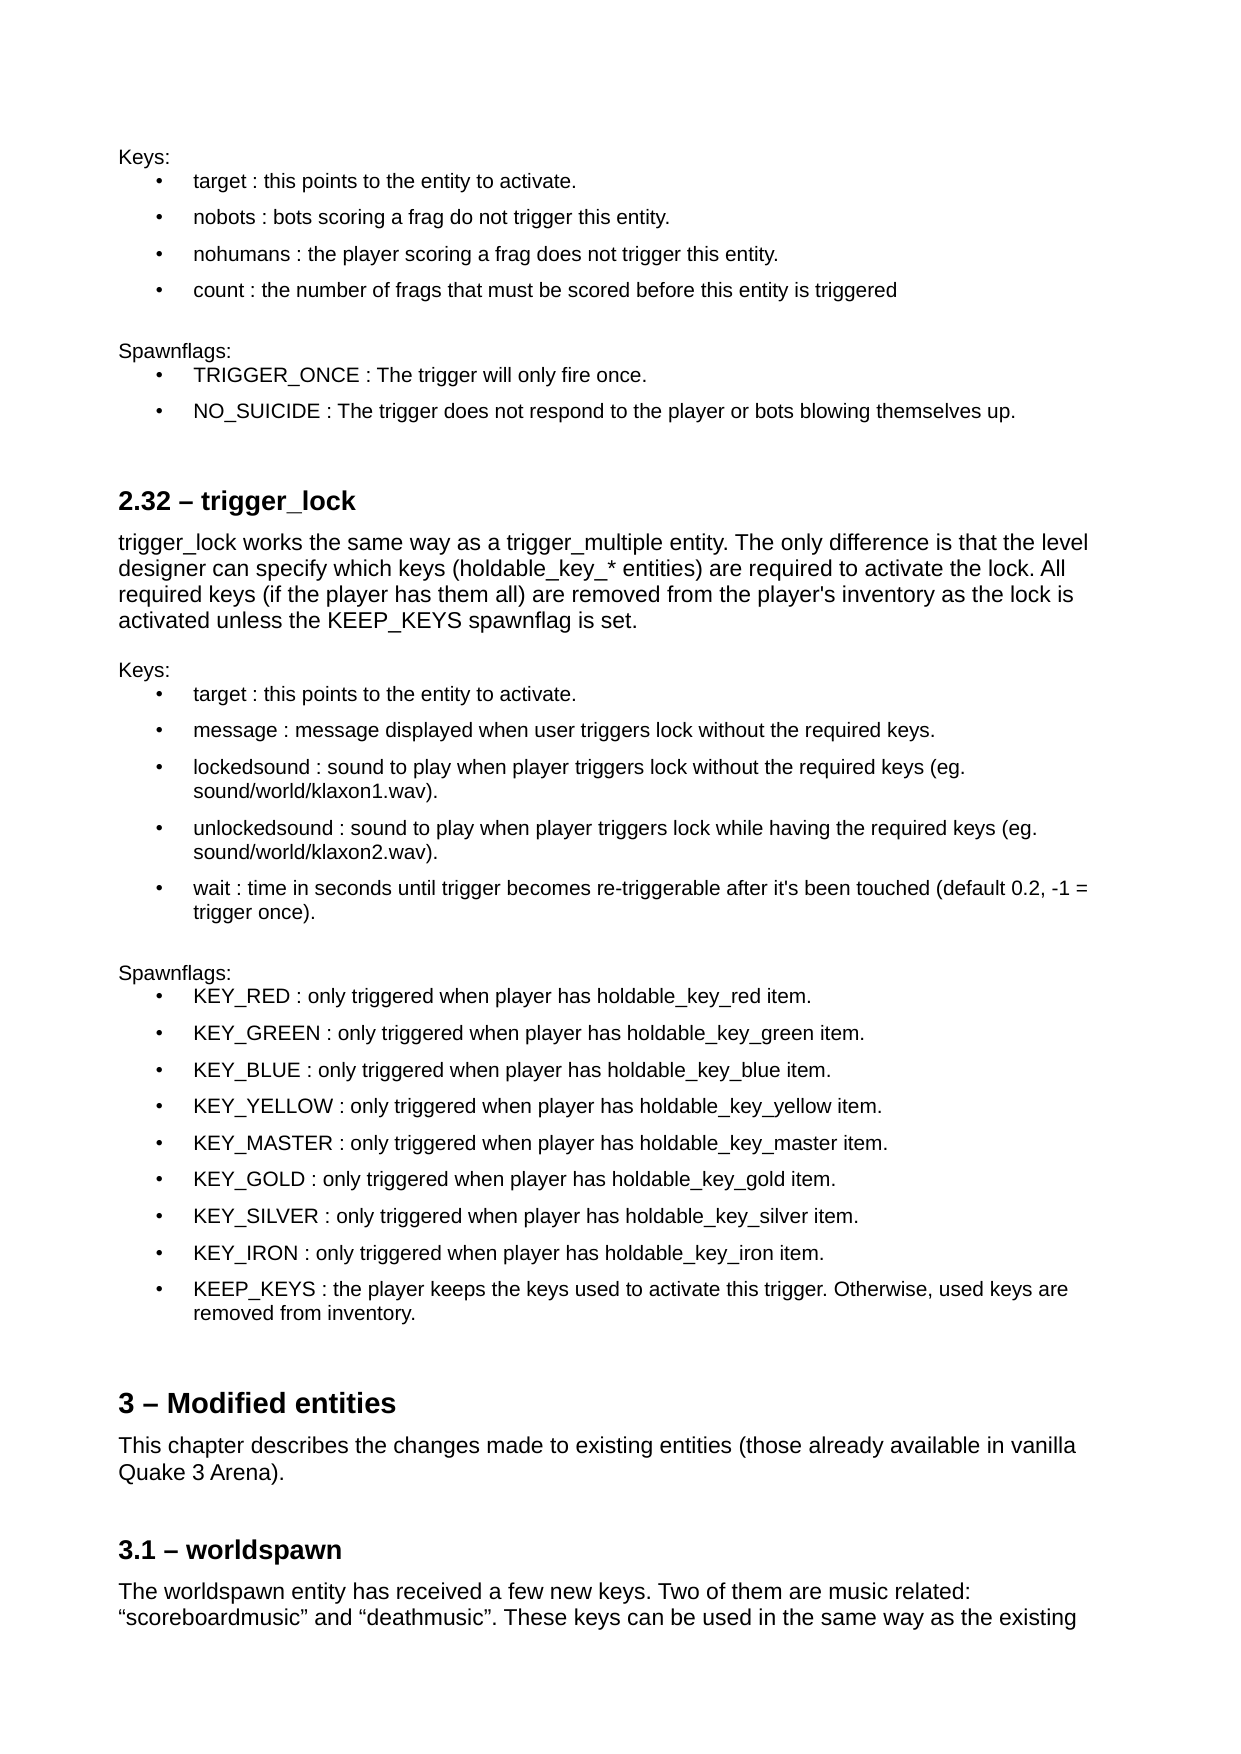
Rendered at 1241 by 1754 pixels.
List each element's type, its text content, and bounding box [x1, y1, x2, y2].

list KEY_RED : only triggered when player has holdable_key_red item. [156, 984, 1122, 1008]
text The worldspawn entity has received a few new keys. Two of them are music related: “scoreboardmusic” and “deathmusic”. These keys can be used in the same way as the existing [118, 1578, 1122, 1631]
text Keys: [118, 144, 1122, 168]
text Keys: [118, 658, 1122, 682]
list NO_SUICIDE : The trigger does not respond to the player or bots blowing themselves up. [156, 399, 1122, 423]
list wait : time in seconds until trigger becomes re-triggerable after it's been touched (default 0.2, -1 = trigger once). [156, 876, 1122, 924]
list KEY_MASTER : only triggered when player has holdable_key_master item. [156, 1131, 1122, 1155]
list unlockedsound : sound to play when player triggers lock while having the required keys (eg. sound/world/klaxon2.wav). [156, 815, 1122, 863]
list nobots : bots scoring a frag do not trigger this entity. [156, 205, 1122, 229]
list TRIGGER_ONCE : The trigger will only fire once. [156, 363, 1122, 387]
subtitle 3.1 – worldspawn [118, 1534, 1122, 1565]
list target : this points to the entity to activate. [156, 168, 1122, 192]
list count : the number of frags that must be scored before this entity is triggered [156, 278, 1122, 302]
list message : message displayed when user triggers lock without the required keys. [156, 718, 1122, 742]
text Spawnflags: [118, 960, 1122, 984]
list KEY_IRON : only triggered when player has holdable_key_iron item. [156, 1240, 1122, 1264]
subtitle 2.32 – trigger_lock [118, 485, 1122, 516]
list KEY_GREEN : only triggered when player has holdable_key_green item. [156, 1021, 1122, 1045]
subtitle 3 – Modified entities [118, 1386, 1122, 1420]
list target : this points to the entity to activate. [156, 682, 1122, 706]
list KEEP_KEYS : the player keeps the keys used to activate this trigger. Otherwise, used keys are removed from inventory. [156, 1277, 1122, 1325]
list lockedsound : sound to play when player triggers lock without the required keys (eg. sound/world/klaxon1.wav). [156, 755, 1122, 803]
text This chapter describes the changes made to existing entities (those already available in vanilla Quake 3 Arena). [118, 1432, 1122, 1485]
text Spawnflags: [118, 339, 1122, 363]
list KEY_GOLD : only triggered when player has holdable_key_gold item. [156, 1167, 1122, 1191]
list nohumans : the player scoring a frag does not trigger this entity. [156, 242, 1122, 266]
text trigger_lock works the same way as a trigger_multiple entity. The only difference is that the level designer can specify which keys (holdable_key_* entities) are required to activate the lock. All required keys (if the player has them all) are removed from the player's inventory as the lock is activated unless the KEEP_KEYS spawnflag is set. [118, 528, 1122, 634]
list KEY_YELLOW : only triggered when player has holdable_key_yellow item. [156, 1094, 1122, 1118]
list KEY_SILVER : only triggered when player has holdable_key_silver item. [156, 1204, 1122, 1228]
list KEY_BLUE : only triggered when player has holdable_key_blue item. [156, 1057, 1122, 1082]
